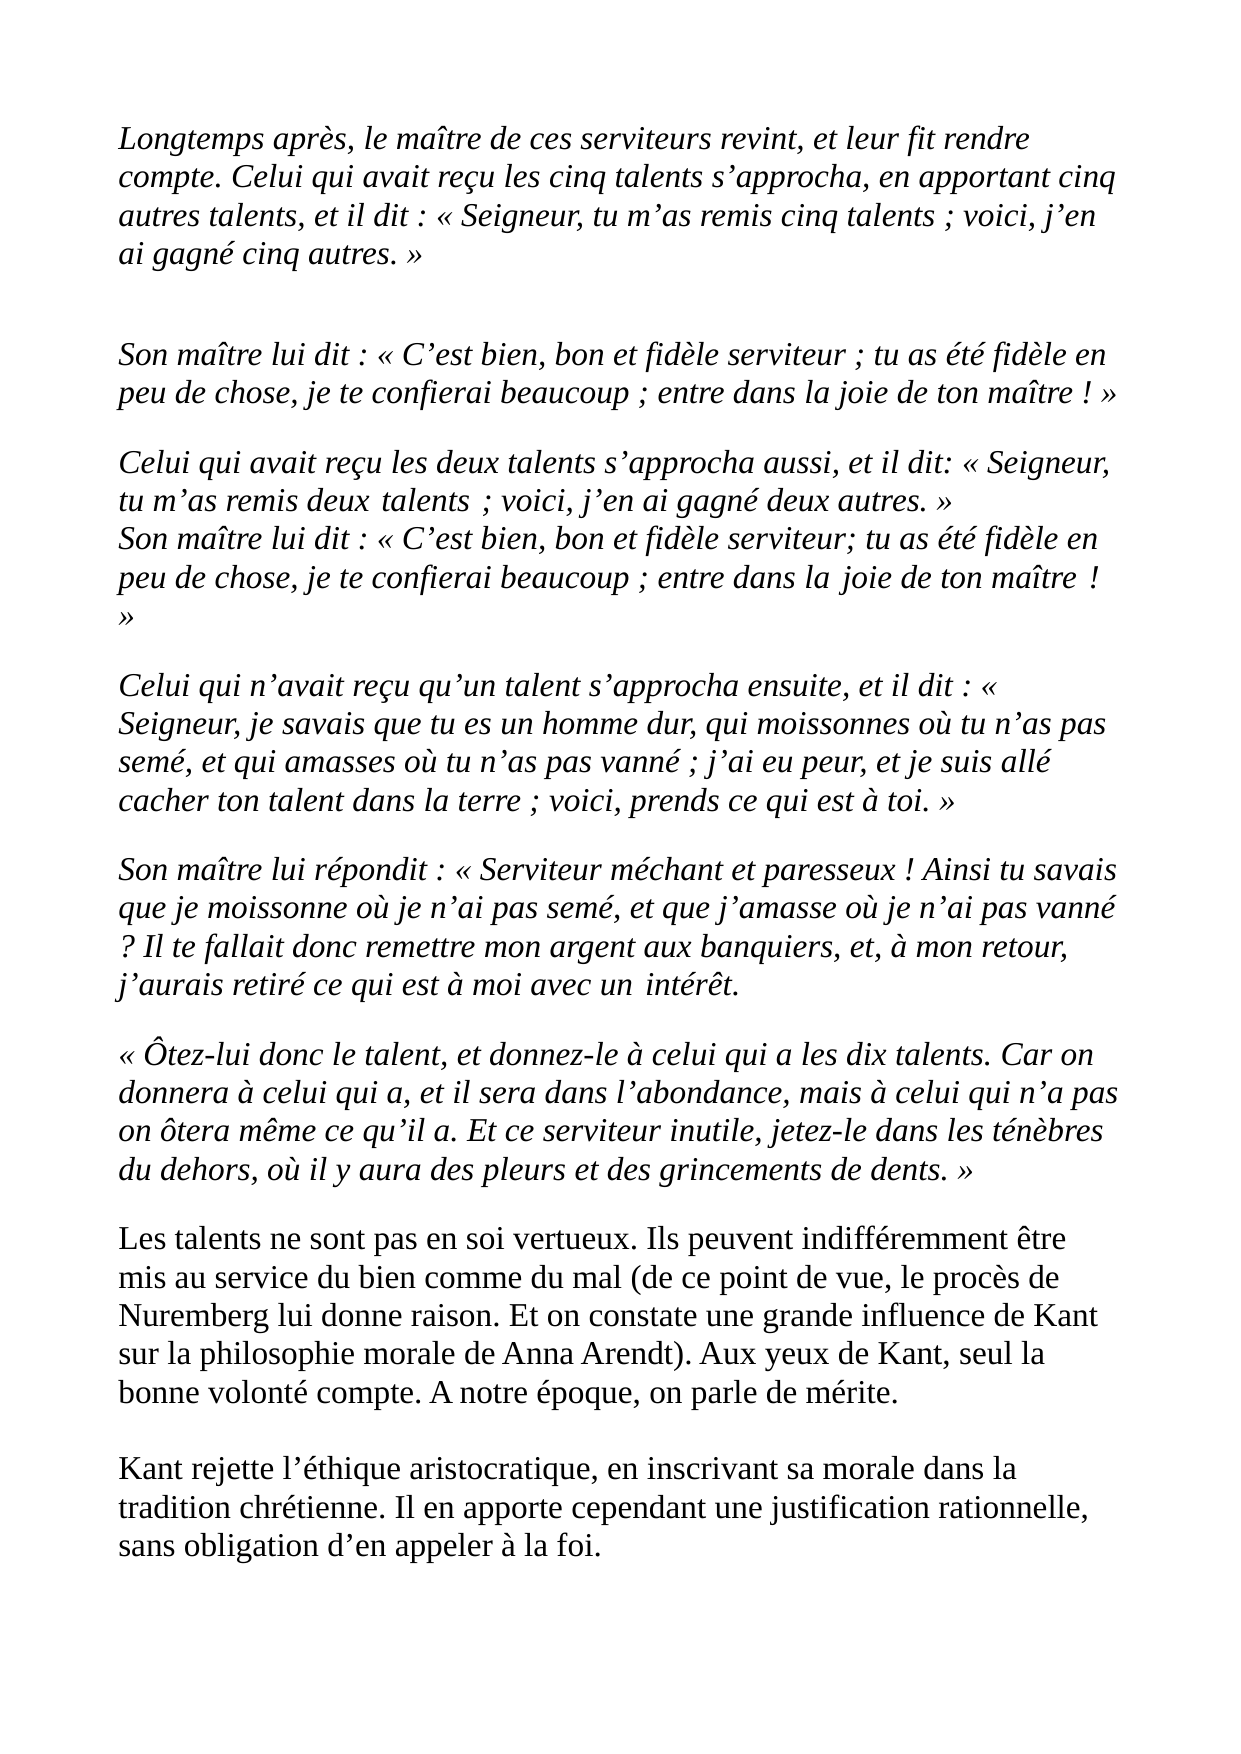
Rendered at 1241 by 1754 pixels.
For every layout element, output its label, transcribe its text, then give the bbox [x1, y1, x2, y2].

text Longtemps après, le maître de ces serviteurs revint, et leur fit rendre compte. Celui qui avait reçu les cinq talents s’approcha, en apportant cinq autres talents, et il dit : « Seigneur, tu m’as remis cinq talents ; voici, j’en ai gagné cinq autres. » [118, 118, 1122, 271]
text Kant rejette l’éthique aristocratique, en inscrivant sa morale dans la tradition chrétienne. Il en apporte cependant une justification rationnelle, sans obligation d’en appeler à la foi. [118, 1448, 1122, 1563]
text Celui qui avait reçu les deux talents s’approcha aussi, et il dit: « Seigneur, tu m’as remis deux talents ; voici, j’en ai gagné deux autres. » [118, 442, 1122, 518]
text Celui qui n’avait reçu qu’un talent s’approcha ensuite, et il dit : « Seigneur, je savais que tu es un homme dur, qui moissonnes où tu n’as pas semé, et qui amasses où tu n’as pas vanné ; j’ai eu peur, et je suis allé cacher ton talent dans la terre ; voici, prends ce qui est à toi. » [118, 665, 1122, 818]
text Son maître lui dit : « C’est bien, bon et fidèle serviteur ; tu as été fidèle en peu de chose, je te confierai beaucoup ; entre dans la joie de ton maître ! » [118, 334, 1122, 411]
text Son maître lui dit : « C’est bien, bon et fidèle serviteur; tu as été fidèle en peu de chose, je te confierai beaucoup ; entre dans la joie de ton maître ! » [118, 518, 1122, 633]
text Les talents ne sont pas en soi vertueux. Ils peuvent indifféremment être mis au service du bien comme du mal (de ce point de vue, le procès de Nuremberg lui donne raison. Et on constate une grande influence de Kant sur la philosophie morale de Anna Arendt). Aux yeux de Kant, seul la bonne volonté compte. A notre époque, on parle de mérite. [118, 1218, 1122, 1410]
text Son maître lui répondit : « Serviteur méchant et paresseux ! Ainsi tu savais que je moissonne où je n’ai pas semé, et que j’amasse où je n’ai pas vanné ? Il te fallait donc remettre mon argent aux banquiers, et, à mon retour, j’aurais retiré ce qui est à moi avec un intérêt. [118, 849, 1122, 1003]
text « Ôtez-lui donc le talent, et donnez-le à celui qui a les dix talents. Car on donnera à celui qui a, et il sera dans l’abondance, mais à celui qui n’a pas on ôtera même ce qu’il a. Et ce serviteur inutile, jetez-le dans les ténèbres du dehors, où il y aura des pleurs et des grincements de dents. » [118, 1034, 1122, 1187]
